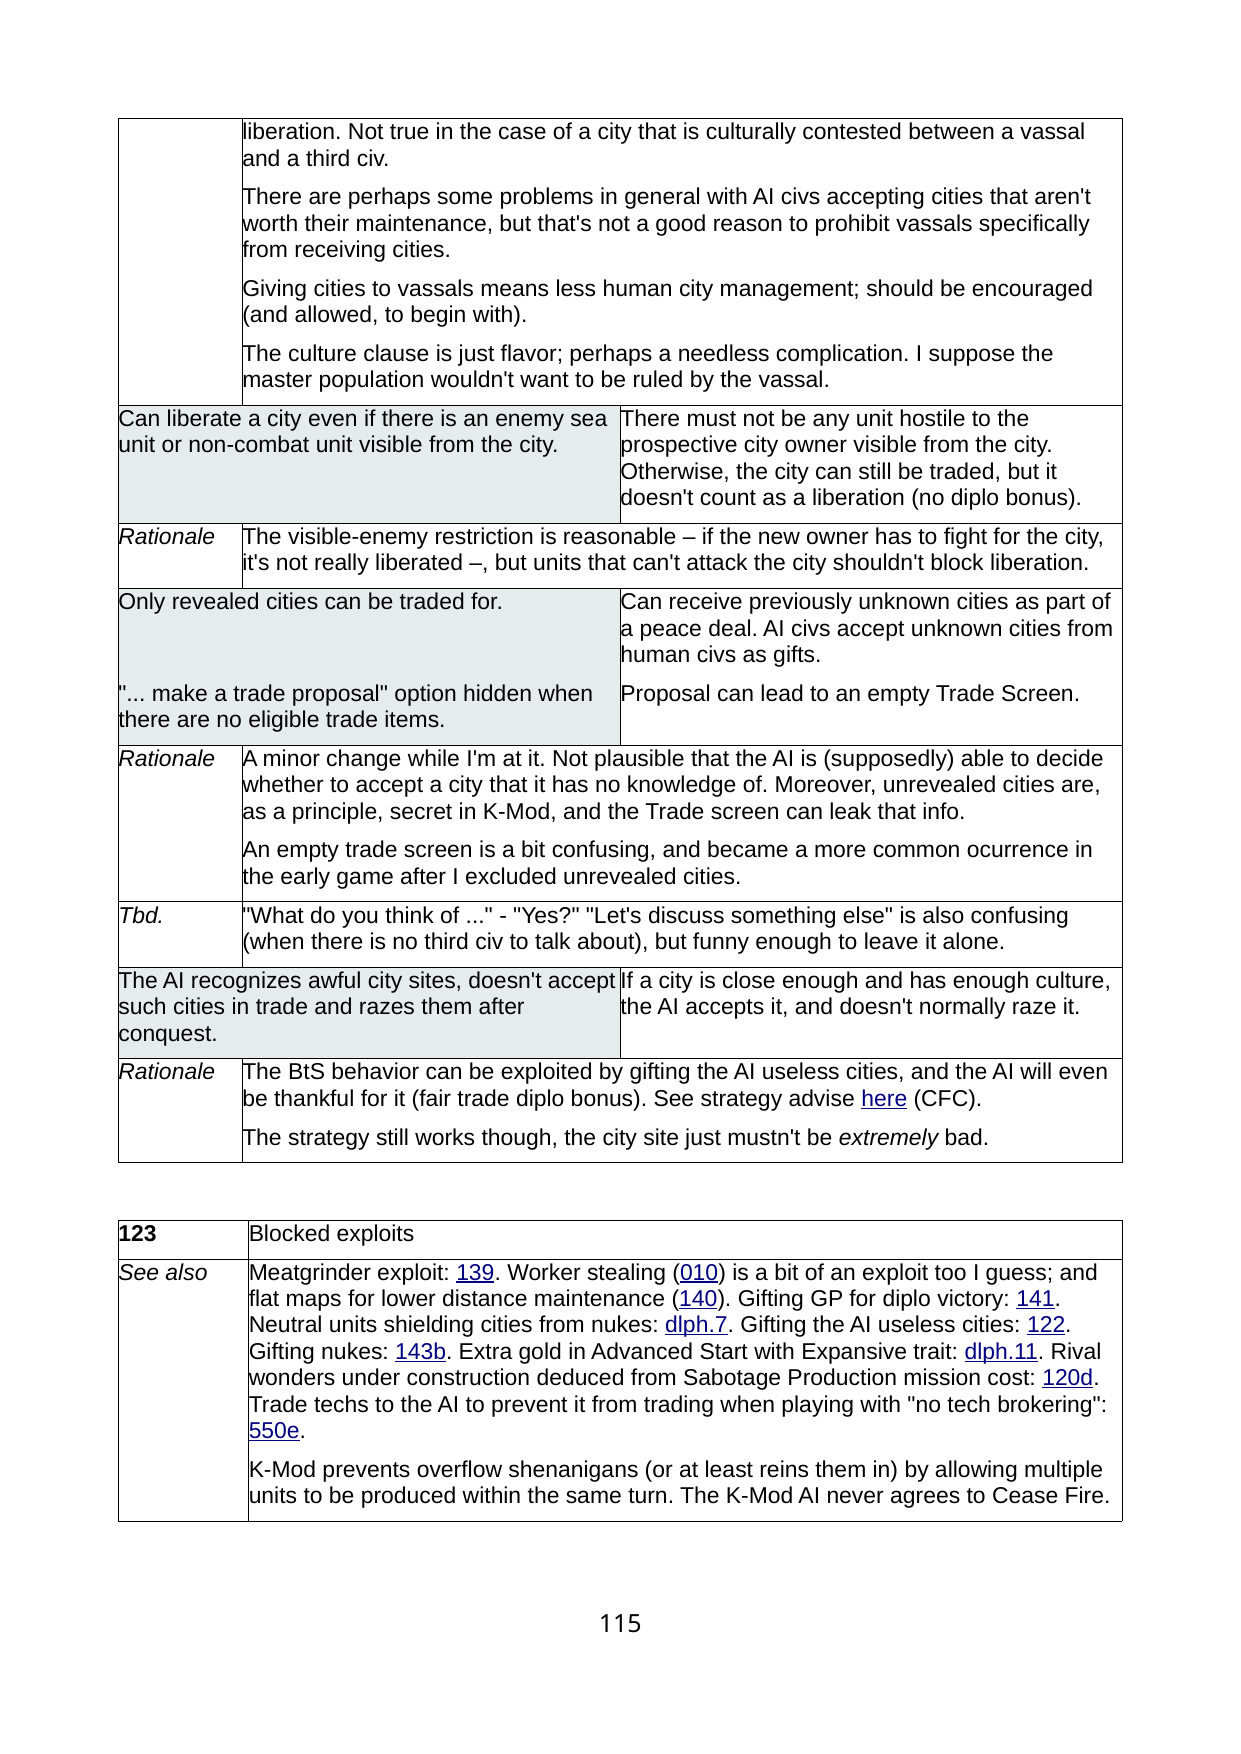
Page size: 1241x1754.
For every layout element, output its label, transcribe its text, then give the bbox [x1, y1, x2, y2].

table_cell liberation. Not true in the case of a city that is culturally contested between a vassal and a third civ. There are perhaps some problems in general with AI civs accepting cities that aren't worth their maintenance, but that's not a good reason to prohibit vassals specifically from receiving cities. Giving cities to vassals means less human city management; should be encouraged (and allowed, to begin with). The culture clause is just flavor; perhaps a needless complication. I suppose the master population wouldn't want to be ruled by the vassal. [243, 119, 1122, 405]
table_cell Only revealed cities can be traded for. "... make a trade proposal" option hidden when there are no eligible trade items. [119, 589, 620, 745]
table_cell The visible-enemy restriction is reasonable – if the new owner has to fight for the city, it's not really liberated –, but units that can't attack the city shouldn't block liberation. [243, 524, 1122, 588]
table_cell There must not be any unit hostile to the prospective city owner visible from the city. Otherwise, the city can still be traded, but it doesn't count as a liberation (no diplo bonus). [621, 406, 1122, 523]
table_header Blocked exploits [249, 1221, 1122, 1259]
table_cell A minor change while I'm at it. Not plausible that the AI is (supposedly) able to decide whether to accept a city that it has no knowledge of. Moreover, unrevealed cities are, as a principle, secret in K-Mod, and the Trade screen can leak that info. An empty trade screen is a bit confusing, and became a more common ocurrence in the early game after I excluded unrevealed cities. [243, 746, 1122, 901]
table_cell Rationale [119, 1059, 242, 1162]
table_cell If a city is close enough and has enough culture, the AI accepts it, and doesn't normally raze it. [621, 968, 1122, 1058]
table_cell Tbd. [119, 902, 242, 967]
table_cell Can receive previously unknown cities as part of a peace deal. AI civs accept unknown cities from human civs as gifts. Proposal can lead to an empty Trade Screen. [621, 589, 1122, 745]
table_cell Can liberate a city even if there is an enemy sea unit or non-combat unit visible from the city. [119, 406, 620, 523]
table_cell Meatgrinder exploit: 139. Worker stealing (010) is a bit of an exploit too I guess; and flat maps for lower distance maintenance (140). Gifting GP for diplo victory: 141. Neutral units shielding cities from nukes: dlph.7. Gifting the AI useless cities: 122. Gifting nukes: 143b. Extra gold in Advanced Start with Expansive trait: dlph.11. Rival wonders under construction deduced from Sabotage Production mission cost: 120d. Trade techs to the AI to prevent it from trading when playing with "no tech brokering": 550e. K-Mod prevents overflow shenanigans (or at least reins them in) by allowing multiple units to be produced within the same turn. The K-Mod AI never agrees to Cease Fire. [249, 1260, 1122, 1521]
table_cell Rationale [119, 746, 242, 901]
table_cell The BtS behavior can be exploited by gifting the AI useless cities, and the AI will even be thankful for it (fair trade diplo bonus). See strategy advise here (CFC). The strategy still works though, the city site just mustn't be extremely bad. [243, 1059, 1122, 1162]
table_cell See also [119, 1260, 248, 1521]
table_cell [119, 119, 242, 405]
table_cell Rationale [119, 524, 242, 588]
table_cell The AI recognizes awful city sites, doesn't accept such cities in trade and razes them after conquest. [119, 968, 620, 1058]
table_header 123 [119, 1221, 248, 1259]
table_cell "What do you think of ..." - "Yes?" "Let's discuss something else" is also confusing (when there is no third civ to talk about), but funny enough to leave it alone. [243, 902, 1122, 967]
